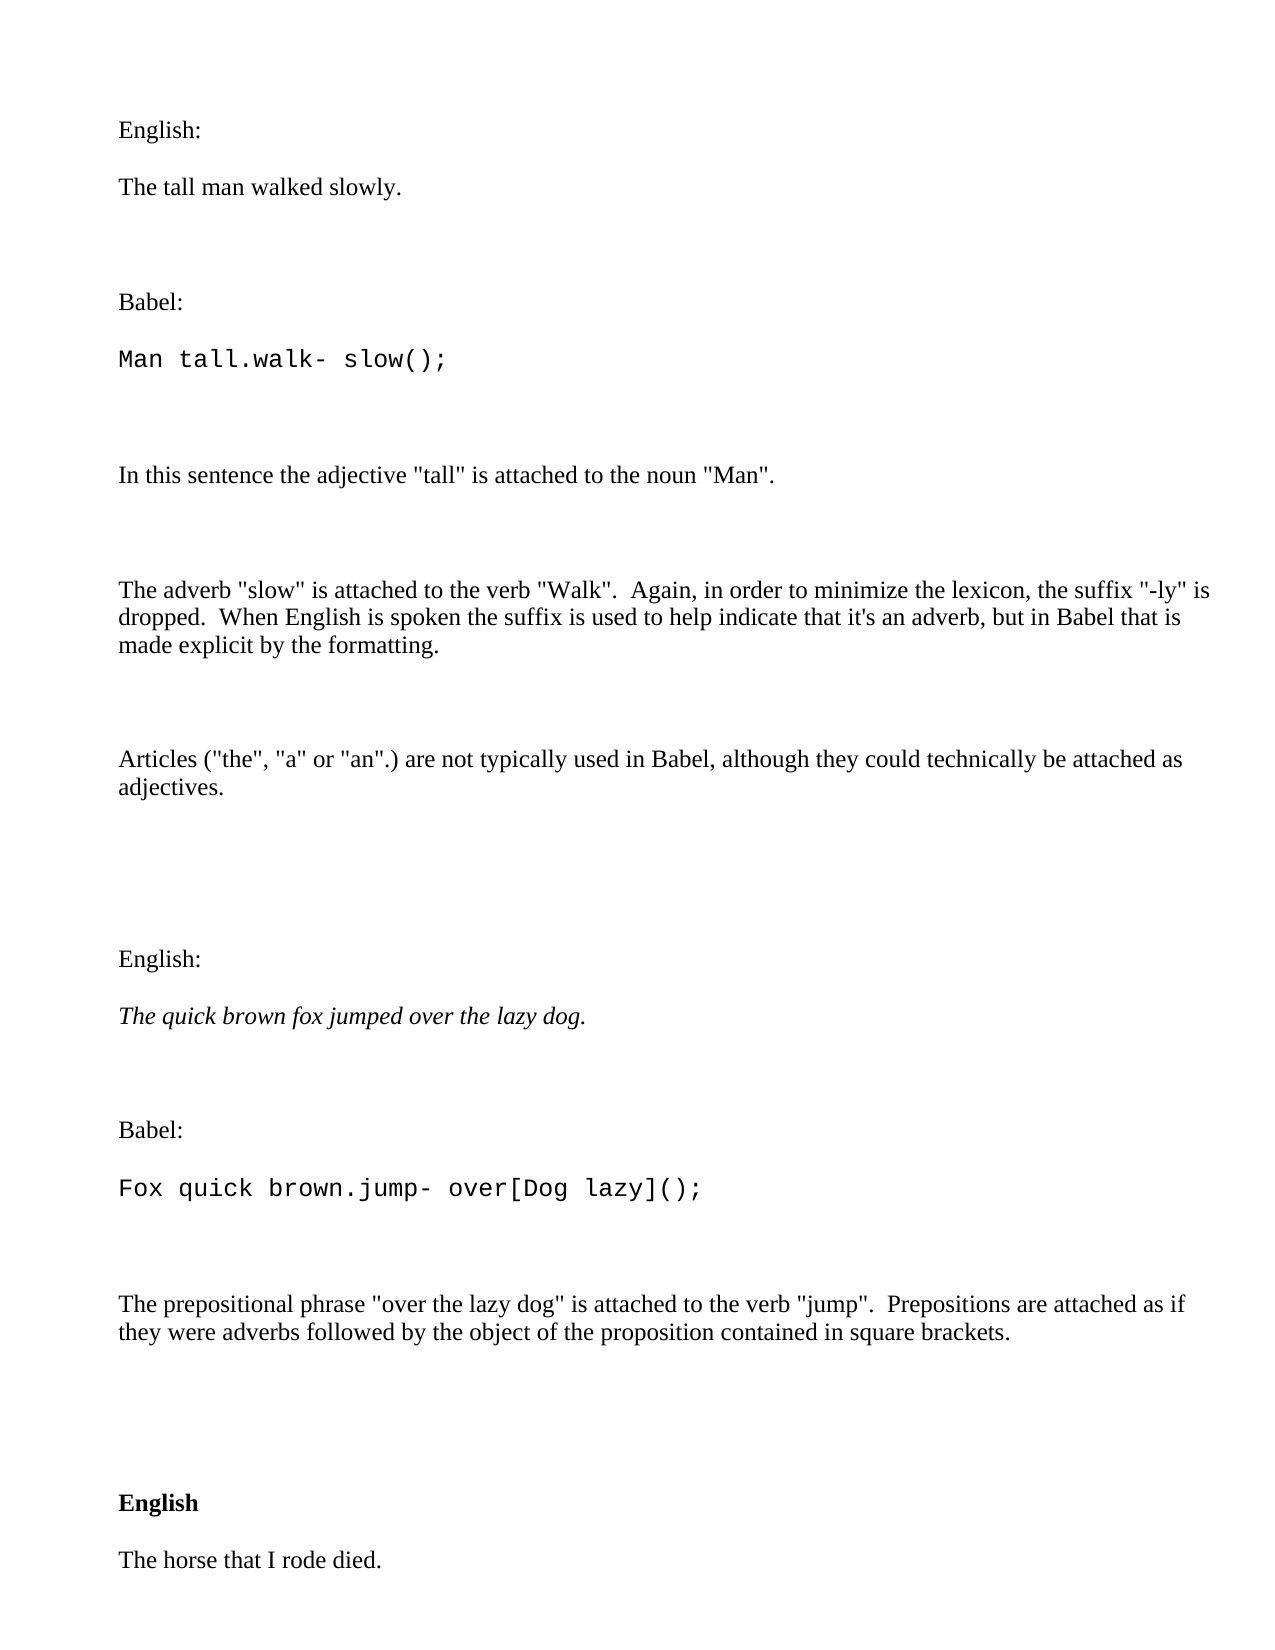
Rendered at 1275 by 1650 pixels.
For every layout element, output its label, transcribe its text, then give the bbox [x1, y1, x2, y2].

text Articles ("the", "a" or "an".) are not typically used in Babel, although they could technically be attached as adjectives. [118, 746, 1216, 801]
text The tall man walked slowly. [118, 173, 1216, 201]
text English: [118, 945, 1216, 973]
text The prepositional phrase "over the lazy dog" is attached to the verb "jump". Prepositions are attached as if they were adverbs followed by the object of the proposition contained in square brackets. [118, 1290, 1216, 1346]
text The horse that I rode died. [118, 1547, 1216, 1574]
text The adverb "slow" is attached to the verb "Walk". Again, in order to minimize the lexicon, the suffix "-ly" is dropped. When English is spoken the suffix is used to help indicate that it's an adverb, but in Babel that is made explicit by the formatting. [118, 576, 1216, 659]
text English: [118, 116, 1216, 144]
text Babel: [118, 1116, 1216, 1144]
text Fox quick brown.jump- over[Dog lazy](); [118, 1174, 1216, 1203]
text English [118, 1489, 1216, 1517]
text The quick brown fox jumped over the lazy dog. [118, 1002, 1216, 1030]
text Man tall.walk- slow(); [118, 345, 1216, 375]
text Babel: [118, 288, 1216, 316]
text In this sentence the adjective "tall" is attached to the noun "Man". [118, 461, 1216, 489]
